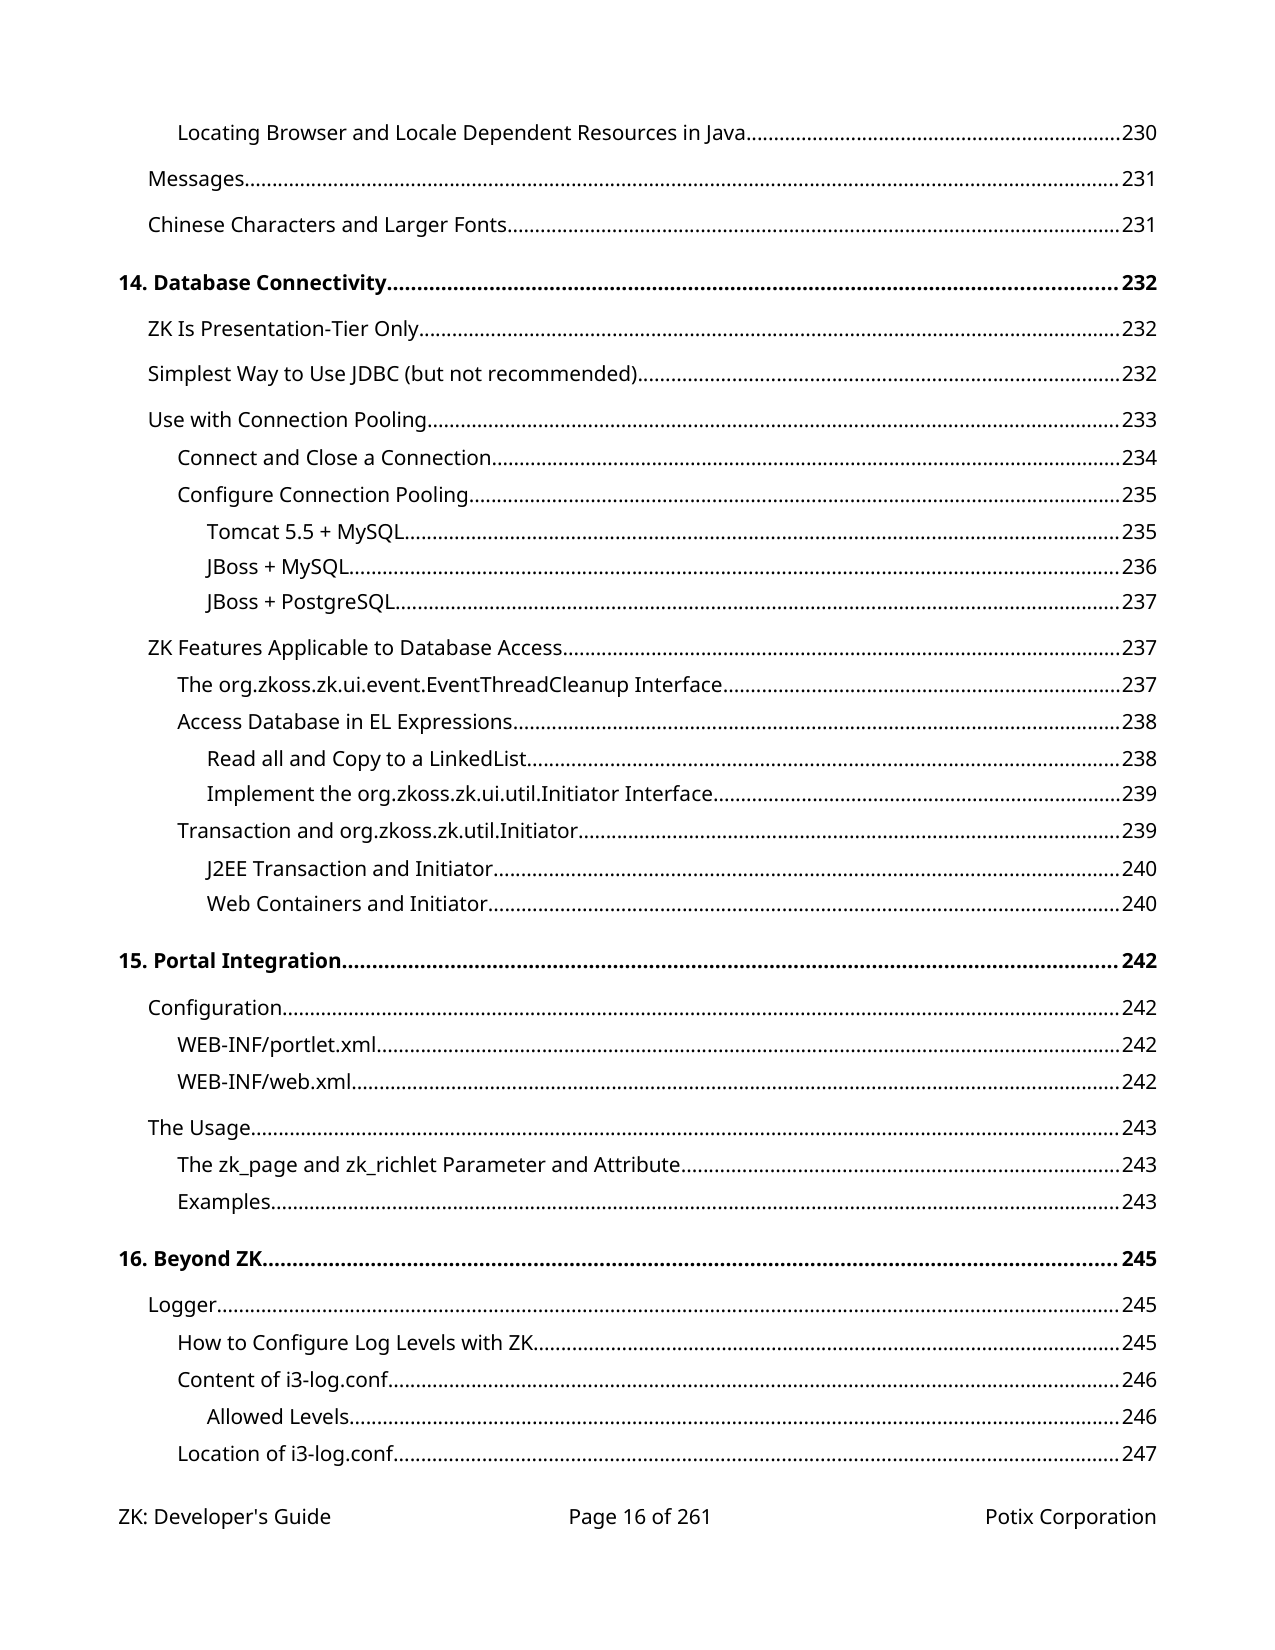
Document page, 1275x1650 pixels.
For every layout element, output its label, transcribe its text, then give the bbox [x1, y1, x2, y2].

text Implement the org.zkoss.zk.ui.util.Initiator Interface 239 [207, 779, 1157, 808]
text Content of i3-log.conf 246 [177, 1365, 1157, 1393]
text The zk_page and zk_richlet Parameter and Attribute 243 [177, 1150, 1157, 1178]
text J2EE Transaction and Initiator 240 [207, 854, 1157, 882]
text Transaction and org.zkoss.zk.util.Initiator 239 [177, 817, 1157, 845]
text Allowed Levels 246 [207, 1402, 1157, 1430]
text 14. Database Connectivity 232 [118, 268, 1157, 296]
text Access Database in EL Expressions 238 [177, 707, 1157, 736]
text Connect and Close a Connection 234 [177, 443, 1157, 471]
text JBoss + MySQL 236 [207, 552, 1157, 580]
text Configure Connection Pooling 235 [177, 480, 1157, 508]
text Logger 245 [148, 1291, 1157, 1319]
text The Usage 243 [148, 1113, 1157, 1141]
text WEB-INF/portlet.xml 242 [177, 1030, 1157, 1058]
text Configuration 242 [148, 993, 1157, 1021]
text Examples 243 [177, 1187, 1157, 1215]
text ZK Features Applicable to Database Access 237 [148, 633, 1157, 661]
text Locating Browser and Locale Dependent Resources in Java 230 [177, 118, 1157, 146]
text Chinese Characters and Larger Fonts 231 [148, 210, 1157, 238]
text Messages 231 [148, 164, 1157, 192]
text How to Configure Log Levels with ZK 245 [177, 1328, 1157, 1356]
text Read all and Copy to a LinkedList 238 [207, 744, 1157, 773]
text 15. Portal Integration 242 [118, 947, 1157, 975]
text Location of i3-log.conf 247 [177, 1439, 1157, 1467]
text JBoss + PostgreSQL 237 [207, 587, 1157, 615]
text ZK Is Presentation-Tier Only 232 [148, 314, 1157, 342]
text Tomcat 5.5 + MySQL 235 [207, 517, 1157, 545]
text The org.zkoss.zk.ui.event.EventThreadCleanup Interface 237 [177, 670, 1157, 698]
text WEB-INF/web.xml 242 [177, 1067, 1157, 1095]
text Web Containers and Initiator 240 [207, 889, 1157, 917]
text Use with Connection Pooling 233 [148, 406, 1157, 434]
text 16. Beyond ZK 245 [118, 1244, 1157, 1273]
text Simplest Way to Use JDBC (but not recommended) 232 [148, 359, 1157, 388]
